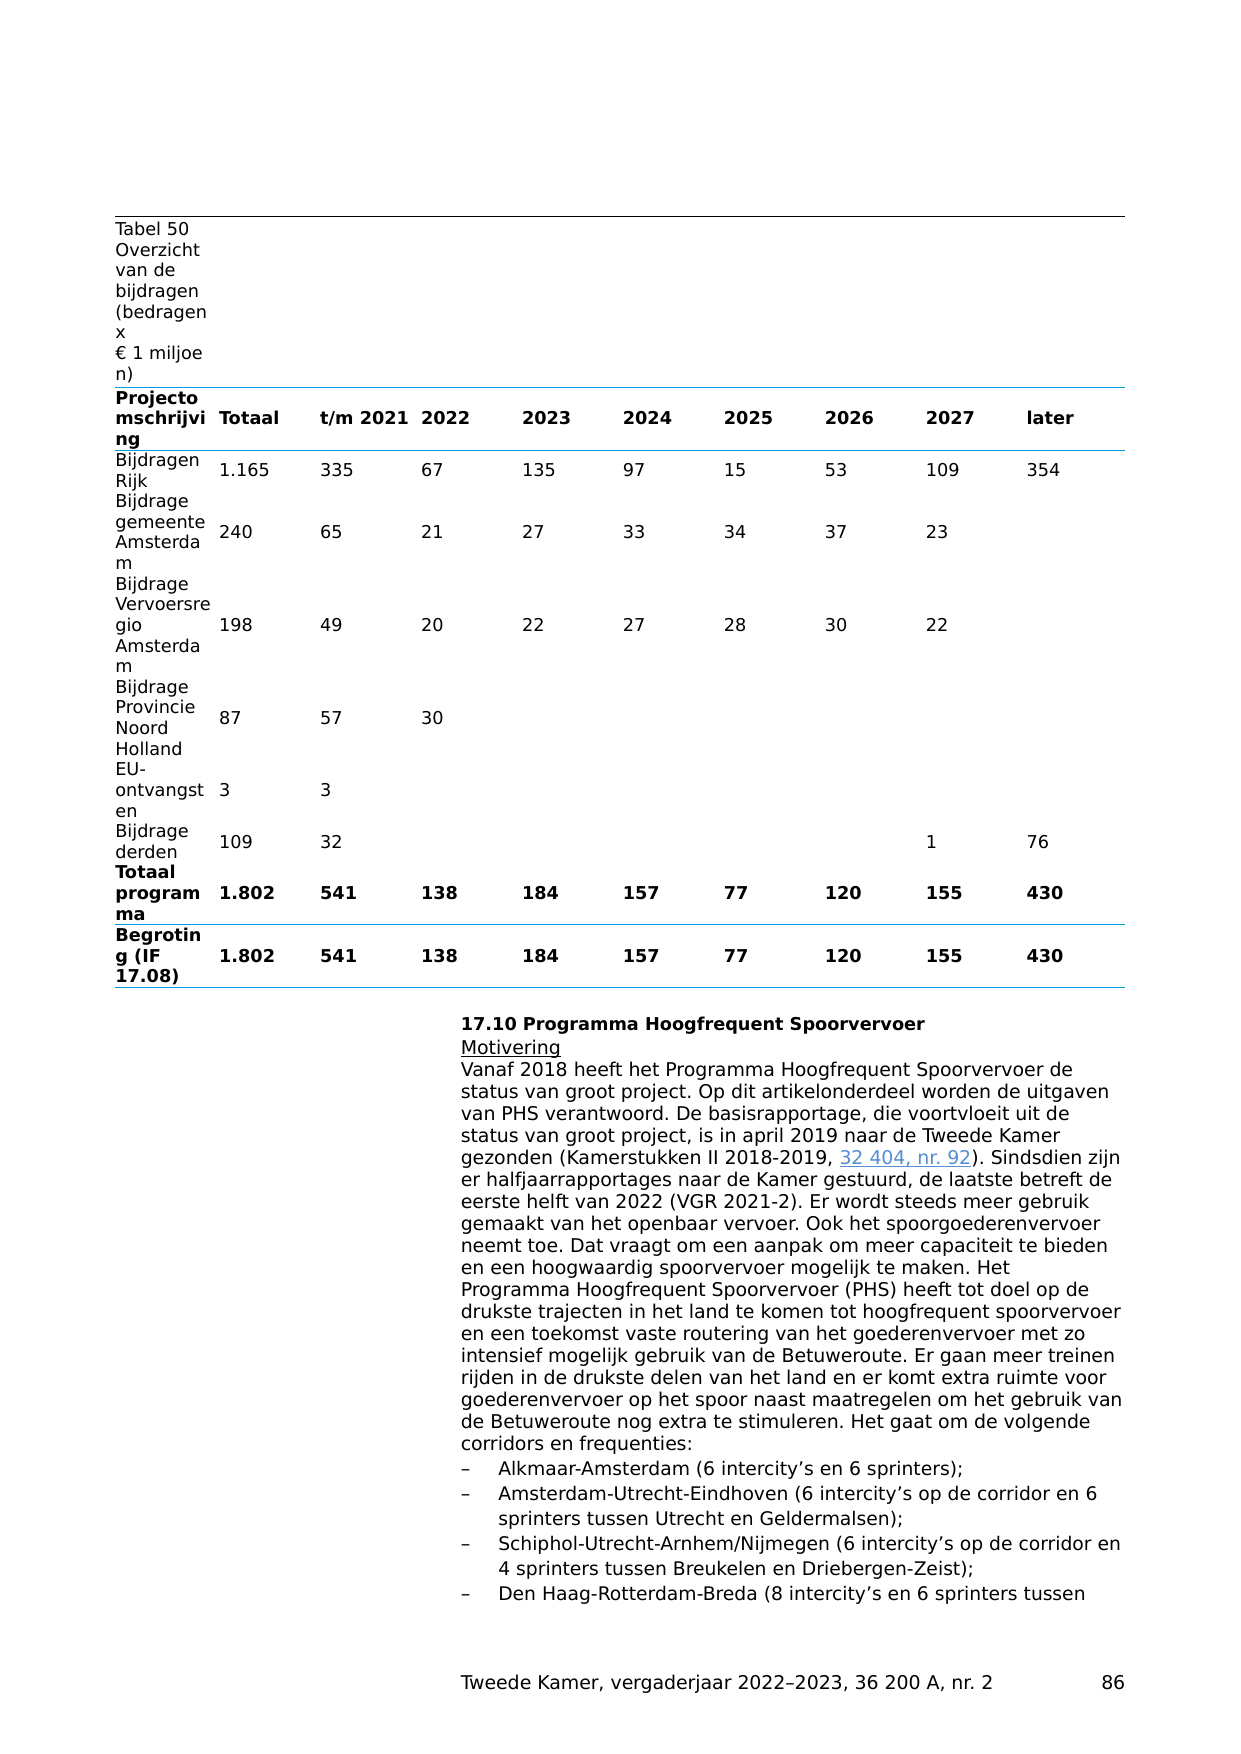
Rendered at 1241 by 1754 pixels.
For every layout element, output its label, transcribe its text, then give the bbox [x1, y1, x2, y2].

table_cell 1.802 [216, 925, 317, 987]
table_cell t/m 2021 [317, 388, 418, 449]
table_cell 157 [620, 863, 721, 924]
table_cell 30 [418, 677, 519, 759]
table_cell Tabel 50 Overzicht van de bijdragen (bedragen x € 1 miljoen) [115, 217, 216, 387]
table_cell [620, 217, 721, 387]
text Vanaf 2018 heeft het Programma Hoogfrequent Spoorvervoer de status van groot project. Op dit artikelonderdeel worden de uitgaven van PHS verantwoord. De basisrapportage, die voortvloeit uit de status van groot project, is in april 2019 naar de Tweede Kamer gezonden (Kamerstukken II 2018-2019, 32 404, nr. 92). Sindsdien zijn er halfjaarrapportages naar de Kamer gestuurd, de laatste betreft de eerste helft van 2022 (VGR 2021-2). Er wordt steeds meer gebruik gemaakt van het openbaar vervoer. Ook het spoorgoederenvervoer neemt toe. Dat vraagt om een aanpak om meer capaciteit te bieden en een hoogwaardig spoorvervoer mogelijk te maken. Het Programma Hoogfrequent Spoorvervoer (PHS) heeft tot doel op de drukste trajecten in het land te komen tot hoogfrequent spoorvervoer en een toekomst vaste routering van het goederenvervoer met zo intensief mogelijk gebruik van de Betuweroute. Er gaan meer treinen rijden in de drukste delen van het land en er komt extra ruimte voor goederenvervoer op het spoor naast maatregelen om het gebruik van de Betuweroute nog extra te stimuleren. Het gaat om de volgende corridors en frequenties: [461, 1059, 1125, 1455]
table_cell 37 [822, 491, 923, 574]
table_cell [418, 759, 519, 821]
table_cell 67 [418, 451, 519, 491]
table_cell 49 [317, 574, 418, 677]
table_cell 1.165 [216, 451, 317, 491]
table_cell [620, 759, 721, 821]
table_cell 27 [620, 574, 721, 677]
list Alkmaar-Amsterdam (6 intercity’s en 6 sprinters); [461, 1455, 1125, 1480]
table_cell 198 [216, 574, 317, 677]
table_cell 77 [721, 863, 822, 924]
table_cell 77 [721, 925, 822, 987]
table_cell 109 [923, 451, 1023, 491]
table_cell [822, 677, 923, 759]
table_cell 1 [923, 821, 1023, 862]
table_cell Bijdrage Vervoersregio Amsterdam [115, 574, 216, 677]
table_cell 335 [317, 451, 418, 491]
table_cell later [1024, 388, 1125, 449]
list Schiphol-Utrecht-Arnhem/Nijmegen (6 intercity’s op de corridor en 4 sprinters tussen Breukelen en Driebergen-Zeist); [461, 1530, 1125, 1580]
table_cell [418, 821, 519, 862]
table_cell 32 [317, 821, 418, 862]
table_cell 65 [317, 491, 418, 574]
table_cell [923, 217, 1023, 387]
table_cell 541 [317, 863, 418, 924]
table_cell [822, 217, 923, 387]
table_cell 541 [317, 925, 418, 987]
table_cell 76 [1024, 821, 1125, 862]
table_cell [519, 677, 620, 759]
table_cell 28 [721, 574, 822, 677]
table_cell 30 [822, 574, 923, 677]
table_cell [1024, 217, 1125, 387]
table_cell [721, 677, 822, 759]
table_cell [1024, 574, 1125, 677]
table_cell 2027 [923, 388, 1023, 449]
table_cell [317, 217, 418, 387]
table_cell 2024 [620, 388, 721, 449]
table_cell 33 [620, 491, 721, 574]
table_cell 135 [519, 451, 620, 491]
table_cell Totaal [216, 388, 317, 449]
table_cell 53 [822, 451, 923, 491]
table_cell [519, 759, 620, 821]
table_cell 22 [923, 574, 1023, 677]
table_cell [418, 217, 519, 387]
table_cell 240 [216, 491, 317, 574]
table_cell 109 [216, 821, 317, 862]
table_cell 120 [822, 863, 923, 924]
table_cell 430 [1024, 925, 1125, 987]
table_cell EU-ontvangsten [115, 759, 216, 821]
text Motivering [461, 1037, 1125, 1059]
table_cell [923, 677, 1023, 759]
table_cell 2023 [519, 388, 620, 449]
table_cell [216, 217, 317, 387]
table_cell 57 [317, 677, 418, 759]
table_cell 34 [721, 491, 822, 574]
table_cell Bijdrage Provincie Noord Holland [115, 677, 216, 759]
table_cell 430 [1024, 863, 1125, 924]
table_cell 20 [418, 574, 519, 677]
table_cell [721, 217, 822, 387]
table_cell 22 [519, 574, 620, 677]
table_cell 138 [418, 925, 519, 987]
table_cell 87 [216, 677, 317, 759]
table_cell 120 [822, 925, 923, 987]
table_cell 1.802 [216, 863, 317, 924]
table_cell Bijdrage gemeente Amsterdam [115, 491, 216, 574]
list Den Haag-Rotterdam-Breda (8 intercity’s en 6 sprinters tussen [461, 1580, 1125, 1605]
table_cell [721, 759, 822, 821]
table_cell 155 [923, 925, 1023, 987]
table_cell 23 [923, 491, 1023, 574]
table_cell Begroting (IF 17.08) [115, 925, 216, 987]
table_cell [822, 759, 923, 821]
table_cell 2022 [418, 388, 519, 449]
table_cell Bijdrage derden [115, 821, 216, 862]
table_cell 157 [620, 925, 721, 987]
table_cell [620, 677, 721, 759]
table_cell 184 [519, 863, 620, 924]
table_cell Totaal programma [115, 863, 216, 924]
table_cell 184 [519, 925, 620, 987]
table_cell 3 [216, 759, 317, 821]
table_cell [1024, 759, 1125, 821]
table_cell [1024, 677, 1125, 759]
table_cell [519, 217, 620, 387]
text 17.10 Programma Hoogfrequent Spoorvervoer [461, 1012, 1125, 1035]
table_cell 27 [519, 491, 620, 574]
table_cell [519, 821, 620, 862]
table_cell [620, 821, 721, 862]
table_cell 15 [721, 451, 822, 491]
table_cell [1024, 491, 1125, 574]
table_cell Projectomschrijving [115, 388, 216, 449]
table_cell [822, 821, 923, 862]
table_cell 155 [923, 863, 1023, 924]
table_cell Bijdragen Rijk [115, 451, 216, 491]
table_cell 21 [418, 491, 519, 574]
table_cell 3 [317, 759, 418, 821]
table_cell 2026 [822, 388, 923, 449]
list Amsterdam-Utrecht-Eindhoven (6 intercity’s op de corridor en 6 sprinters tussen Utrecht en Geldermalsen); [461, 1480, 1125, 1530]
table_header Tabel 60 Overzicht van de bijdragen (bedragen x € 1 miljoen) [115, 191, 1125, 216]
table_cell 354 [1024, 451, 1125, 491]
table_cell 97 [620, 451, 721, 491]
table_cell 138 [418, 863, 519, 924]
table_cell 2025 [721, 388, 822, 449]
table_cell [721, 821, 822, 862]
table_cell [923, 759, 1023, 821]
